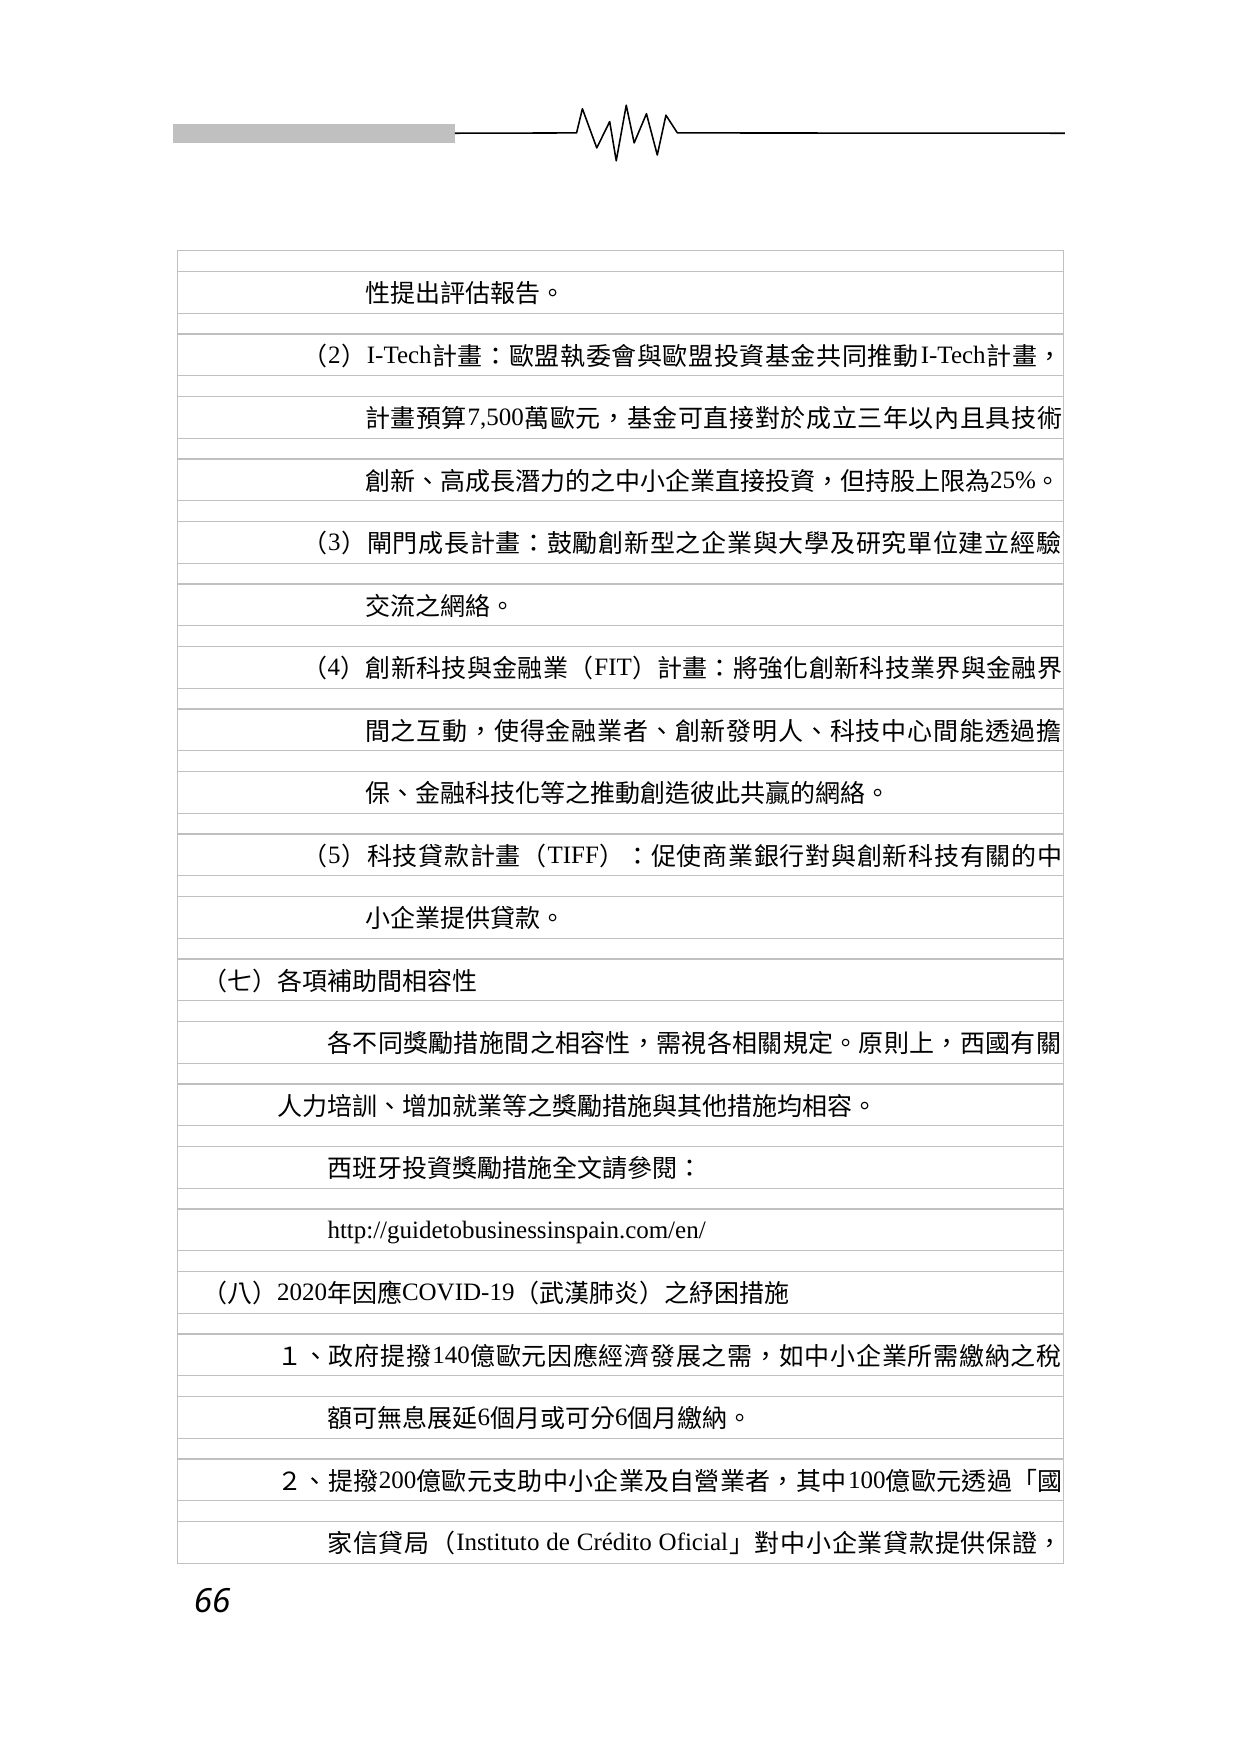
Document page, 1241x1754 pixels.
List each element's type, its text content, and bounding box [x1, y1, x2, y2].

text [277, 1189, 1063, 1208]
text [302, 501, 1063, 521]
text 西班牙投資獎勵措施全文請參閱： [277, 1147, 1063, 1188]
text [302, 876, 1063, 896]
text [302, 251, 1063, 271]
text 性提出評估報告。 [302, 272, 1063, 313]
text http://guidetobusinessinspain.com/en/ [277, 1210, 1063, 1250]
text 家信貸局（Instituto de Crédito Oficial」對中小企業貸款提供保證， [277, 1522, 1063, 1563]
text （八）2020年因應COVID-19（武漢肺炎）之紓困措施 [202, 1272, 1063, 1313]
text [302, 626, 1063, 646]
text 額可無息展延6個月或可分6個月繳納。 [277, 1397, 1063, 1438]
text 保、金融科技化等之推動創造彼此共贏的網絡。 [302, 772, 1063, 813]
text [277, 1001, 1063, 1021]
text [277, 1126, 1063, 1146]
text [302, 564, 1063, 583]
text １、政府提撥140億歐元因應經濟發展之需，如中小企業所需繳納之稅 [277, 1335, 1063, 1375]
text 創新、高成長潛力的之中小企業直接投資，但持股上限為25%。 [302, 460, 1063, 500]
text [277, 1501, 1063, 1521]
text [277, 1376, 1063, 1396]
text （3）閘門成長計畫：鼓勵創新型之企業與大學及研究單位建立經驗 [302, 522, 1063, 563]
text [202, 939, 1063, 958]
text （5）科技貸款計畫（TIFF）：促使商業銀行對與創新科技有關的中 [302, 835, 1063, 875]
text [302, 814, 1063, 833]
text （4）創新科技與金融業（FIT）計畫：將強化創新科技業界與金融界 [302, 647, 1063, 688]
text 人力培訓、增加就業等之獎勵措施與其他措施均相容。 [277, 1085, 1063, 1125]
text 間之互動，使得金融業者、創新發明人、科技中心間能透過擔 [302, 710, 1063, 750]
text [302, 314, 1063, 333]
text [302, 689, 1063, 708]
text [277, 1439, 1063, 1458]
text [202, 1251, 1063, 1271]
text 交流之網絡。 [302, 585, 1063, 625]
text 小企業提供貸款。 [302, 897, 1063, 938]
text （七）各項補助間相容性 [202, 960, 1063, 1000]
text [302, 751, 1063, 771]
text [302, 376, 1063, 396]
text 計畫預算7,500萬歐元，基金可直接對於成立三年以內且具技術 [302, 397, 1063, 438]
text [277, 1064, 1063, 1083]
text ２、提撥200億歐元支助中小企業及自營業者，其中100億歐元透過「國 [277, 1460, 1063, 1500]
text 各不同獎勵措施間之相容性，需視各相關規定。原則上，西國有關 [277, 1022, 1063, 1063]
text （2）I-Tech計畫：歐盟執委會與歐盟投資基金共同推動I-Tech計畫， [302, 335, 1063, 375]
text [302, 439, 1063, 458]
text [277, 1314, 1063, 1333]
